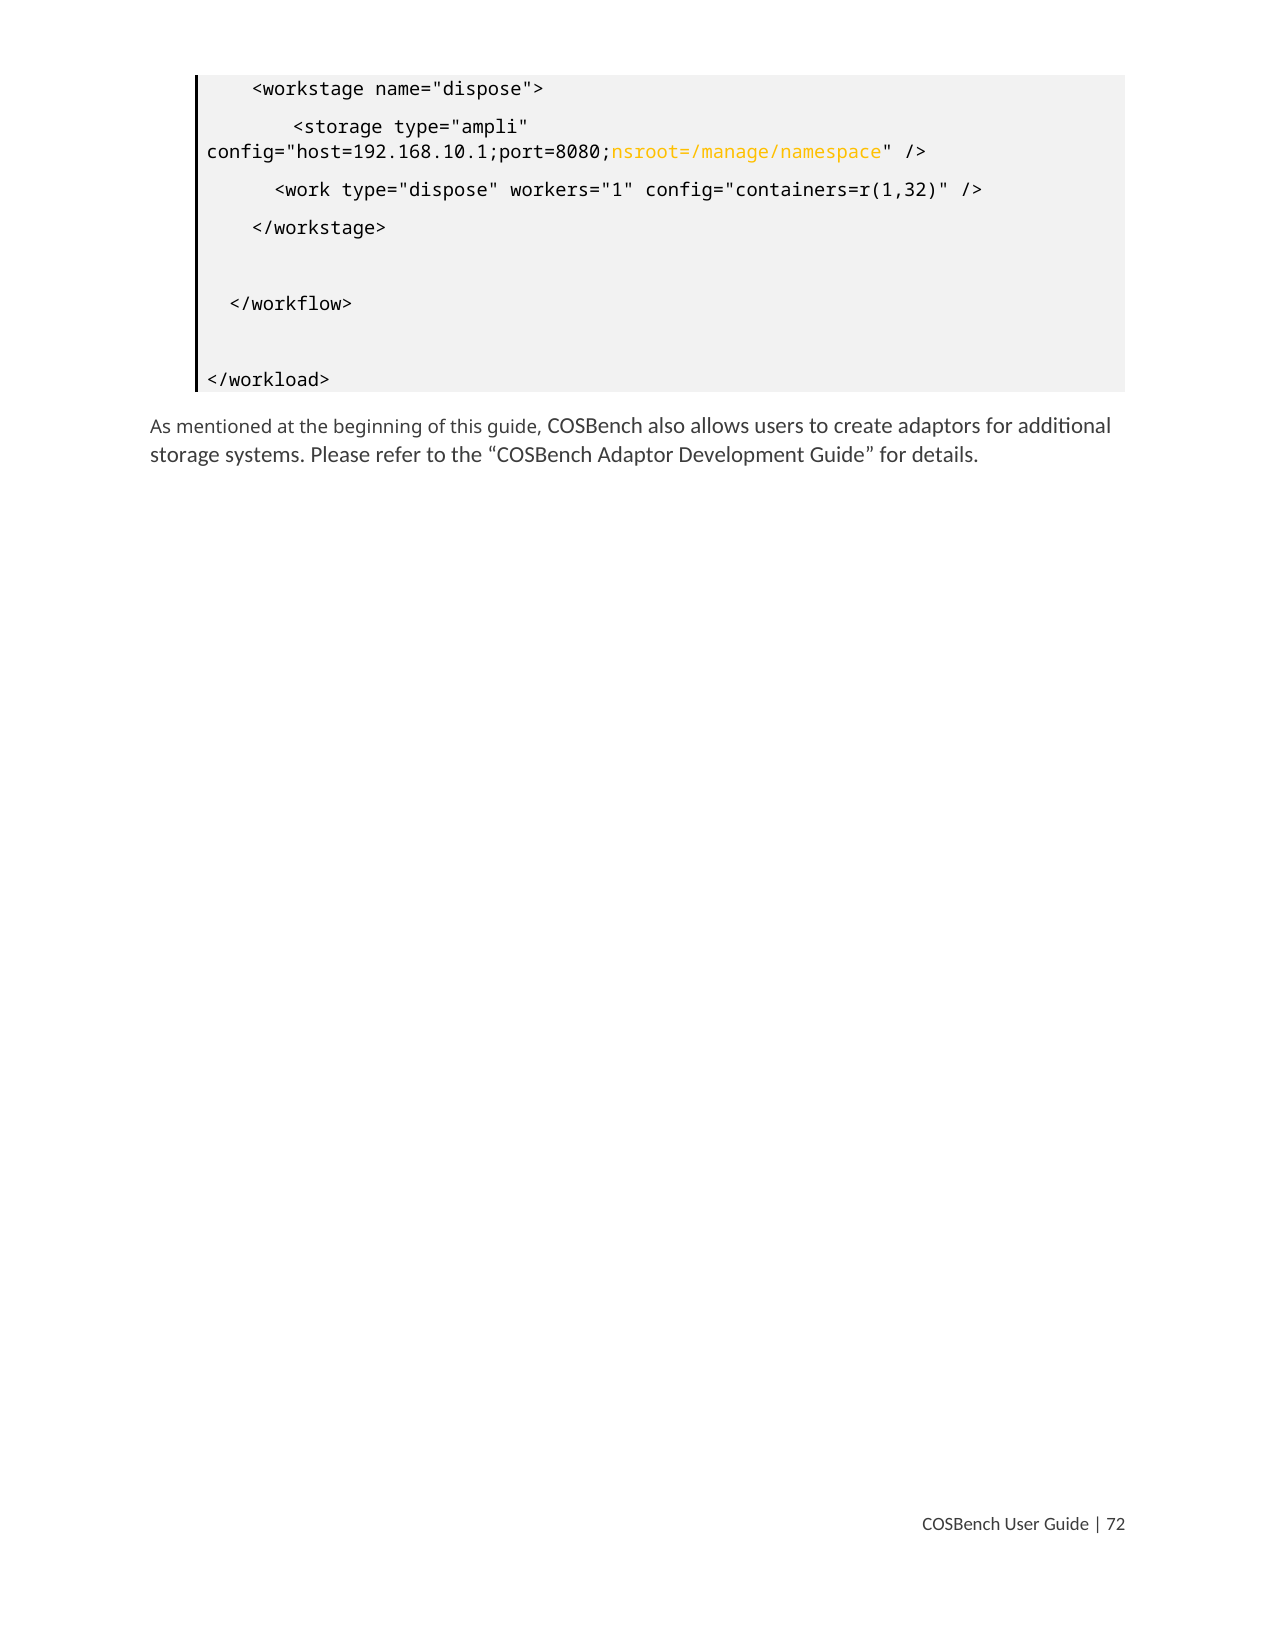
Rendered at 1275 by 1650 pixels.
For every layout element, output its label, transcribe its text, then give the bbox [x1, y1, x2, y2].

text </workload> [198, 367, 1125, 392]
text </workstage> [198, 214, 1125, 240]
text <work type="dispose" workers="1" config="containers=r(1,32)" /> [198, 177, 1125, 202]
text <workstage name="dispose"> [198, 75, 1125, 101]
text </workflow> [198, 291, 1125, 316]
text As mentioned at the beginning of this guide, COSBench also allows users to create adaptors for additional storage systems. Please refer to the “COSBench Adaptor Development Guide” for details. [150, 411, 1125, 468]
text <storage type="ampli" config="host=192.168.10.1;port=8080;nsroot=/manage/namespace" /> [198, 113, 1125, 164]
